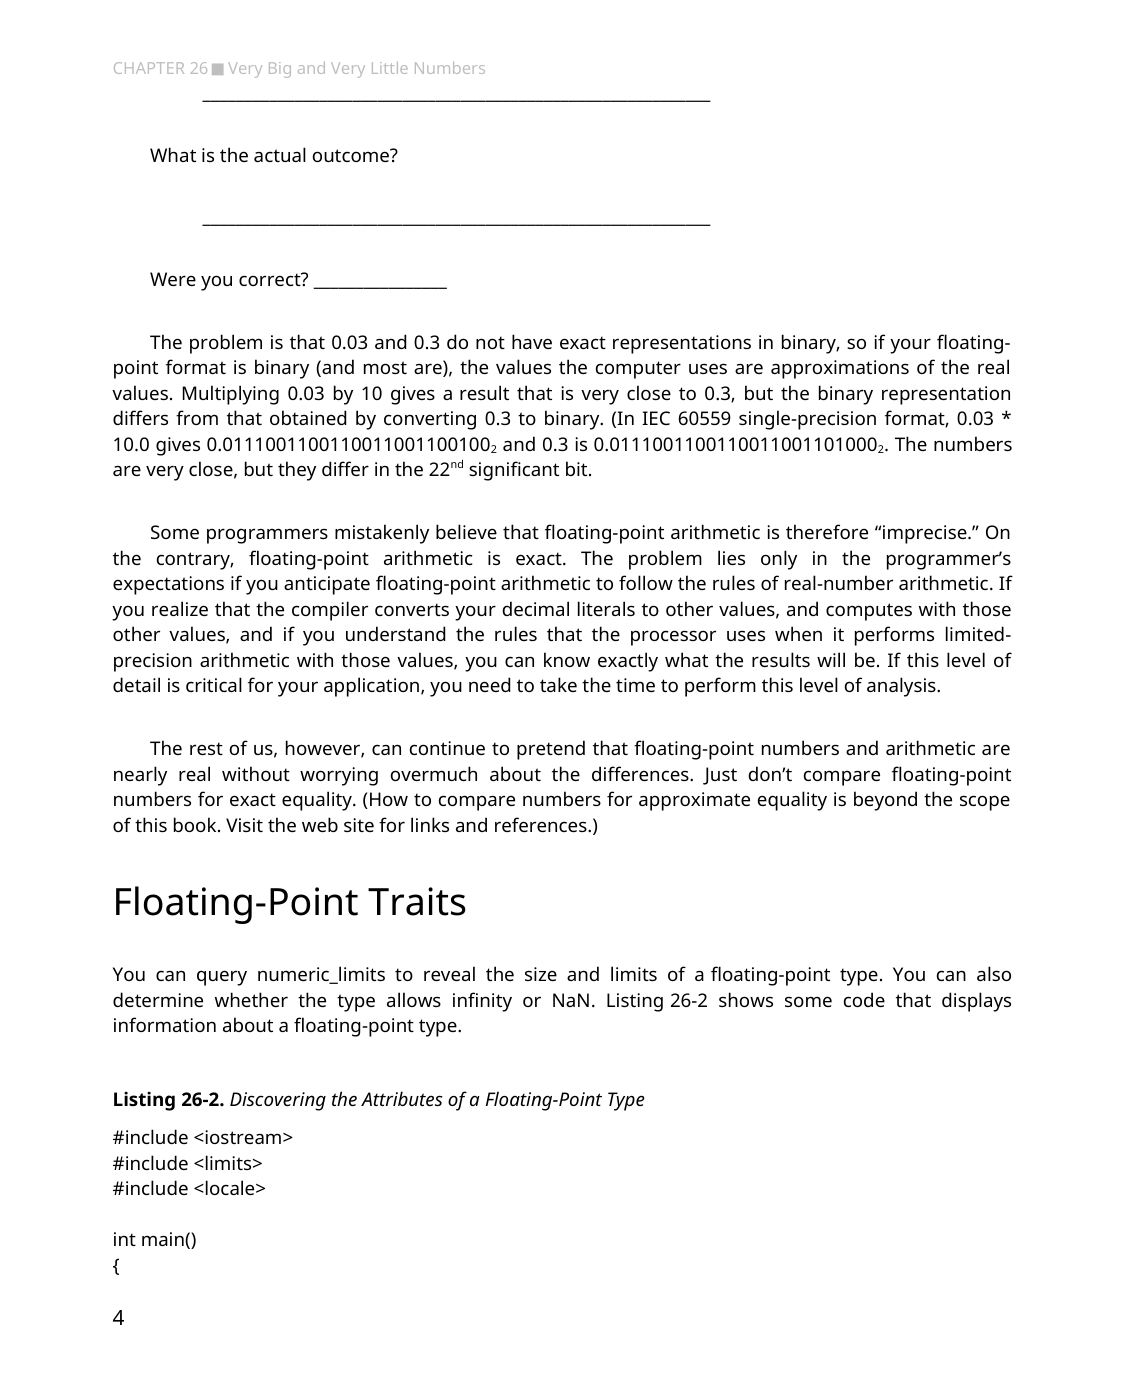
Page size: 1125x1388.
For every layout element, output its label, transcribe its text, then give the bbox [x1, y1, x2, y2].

text int main() [112, 1226, 1012, 1252]
text #include <locale> [112, 1175, 1012, 1201]
subtitle Floating-Point Traits [112, 875, 1012, 926]
text The problem is that 0.03 and 0.3 do not have exact representations in binary, so if your floating-point format is binary (and most are), the values the computer uses are approximations of the real values. Multiplying 0.03 by 10 gives a result that is very close to 0.3, but the binary representation differs from that obtained by converting 0.3 to binary. (In IEC 60559 single-precision format, 0.03 * 10.0 gives 0.01110011001100110011001002 and 0.3 is 0.01110011001100110011010002. The numbers are very close, but they differ in the 22nd significant bit. [112, 329, 1012, 482]
text Listing 26-2. Discovering the Attributes of a Floating-Point Type [112, 1086, 1012, 1112]
text What is the actual outcome? [112, 142, 1012, 167]
list _____________________________________________________________ [202, 203, 1012, 228]
text Some programmers mistakenly believe that floating-point arithmetic is therefore “imprecise.” On the contrary, floating-point arithmetic is exact. The problem lies only in the programmer’s expectations if you anticipate floating-point arithmetic to follow the rules of real-number arithmetic. If you realize that the compiler converts your decimal literals to other values, and computes with those other values, and if you understand the rules that the processor uses when it performs limited-precision arithmetic with those values, you can know exactly what the results will be. If this level of detail is critical for your application, you need to take the time to perform this level of analysis. [112, 519, 1012, 698]
text Were you correct? ________________ [112, 266, 1012, 291]
text The rest of us, however, can continue to pretend that floating-point numbers and arithmetic are nearly real without worrying overmuch about the differences. Just don’t compare floating-point numbers for exact equality. (How to compare numbers for approximate equality is beyond the scope of this book. Visit the web site for links and references.) [112, 736, 1012, 838]
text #include <limits> [112, 1150, 1012, 1175]
list _____________________________________________________________ [202, 79, 1012, 104]
text #include <iostream> [112, 1124, 1012, 1150]
text You can query numeric_limits to reveal the size and limits of a floating-point type. You can also determine whether the type allows infinity or NaN. Listing 26-2 shows some code that displays information about a floating-point type. [112, 962, 1012, 1038]
text { [112, 1252, 1012, 1277]
